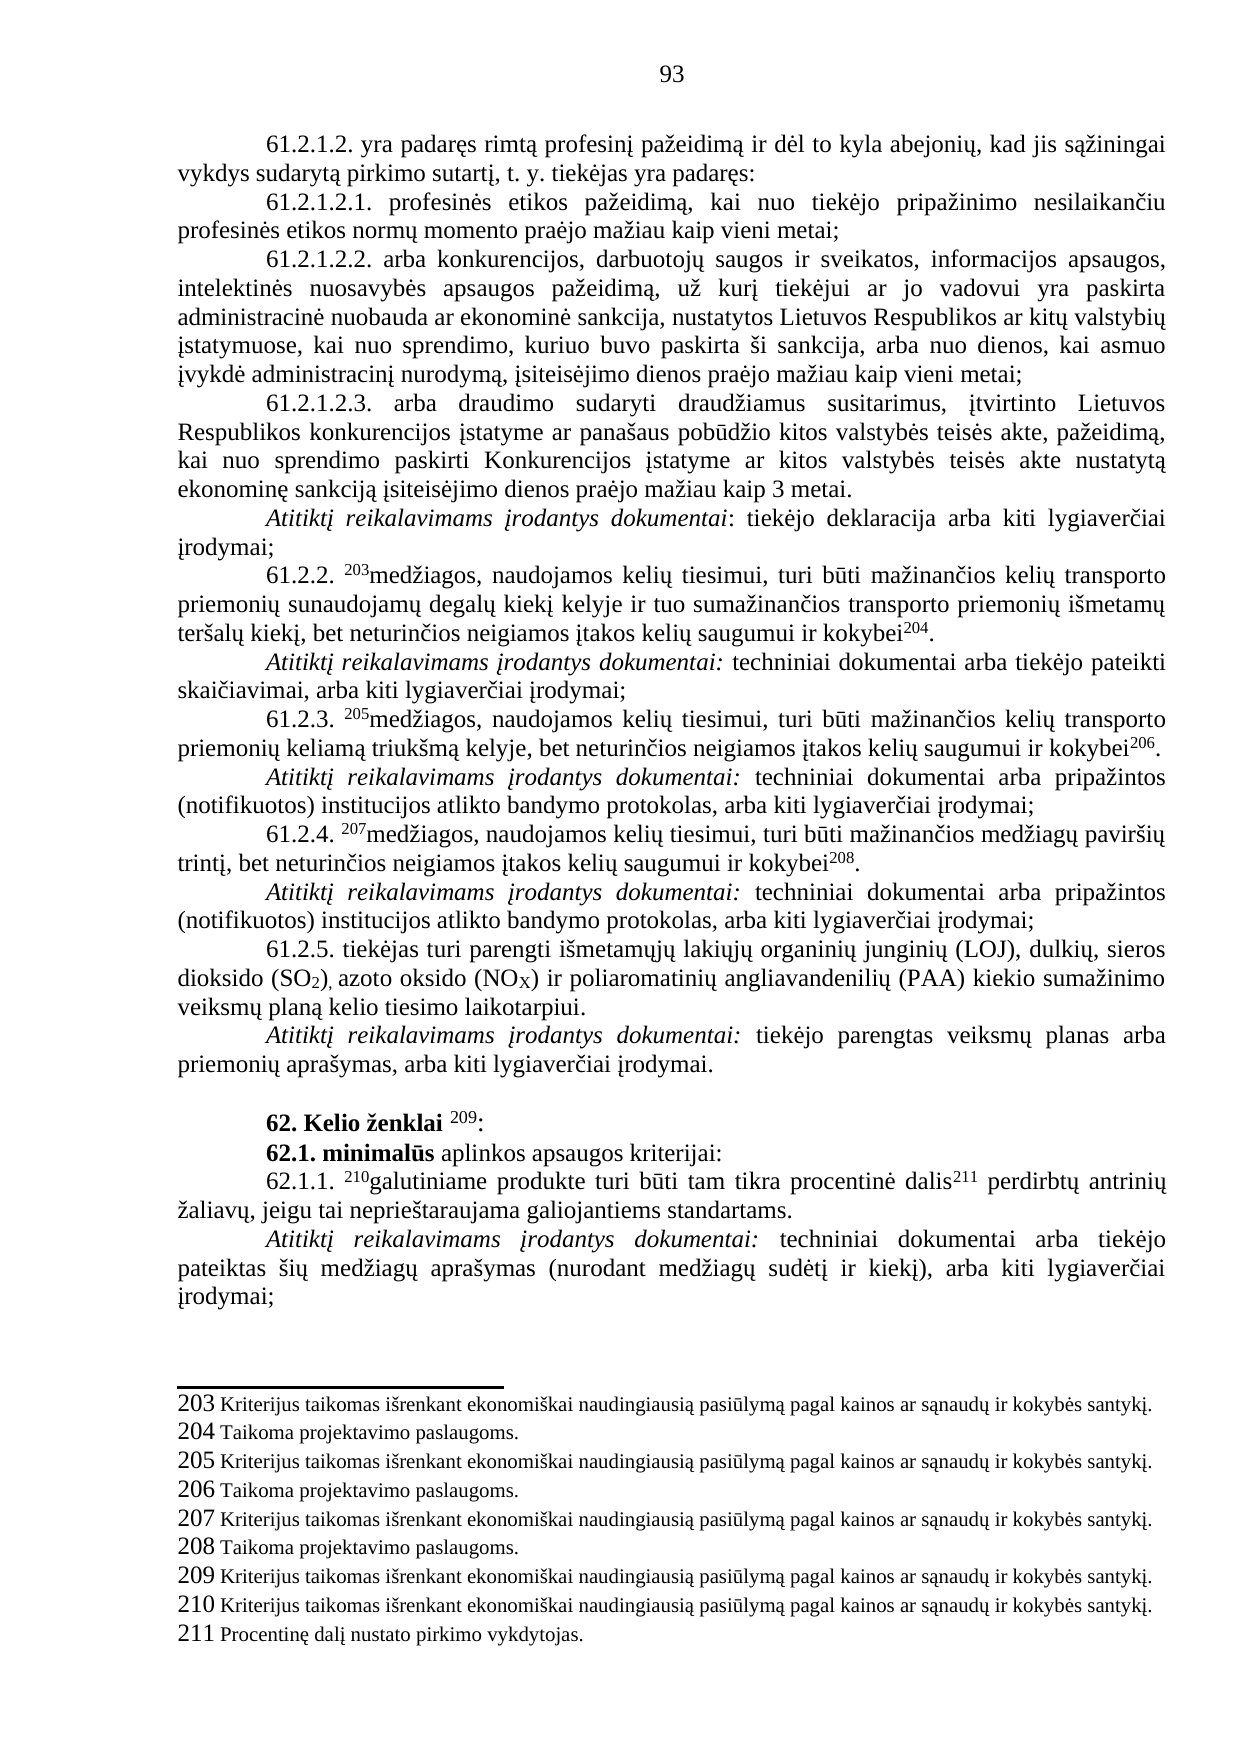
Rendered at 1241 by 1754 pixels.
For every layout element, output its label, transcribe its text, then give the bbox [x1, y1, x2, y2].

text 61.2.1.2.2. arba konkurencijos, darbuotojų saugos ir sveikatos, informacijos apsaugos, intelektinės nuosavybės apsaugos pažeidimą, už kurį tiekėjui ar jo vadovui yra paskirta administracinė nuobauda ar ekonominė sankcija, nustatytos Lietuvos Respublikos ar kitų valstybių įstatymuose, kai nuo sprendimo, kuriuo buvo paskirta ši sankcija, arba nuo dienos, kai asmuo įvykdė administracinį nurodymą, įsiteisėjimo dienos praėjo mažiau kaip vieni metai; [177, 244, 1166, 388]
text Taikoma projektavimo paslaugoms. [177, 1531, 1166, 1560]
text Atitiktį reikalavimams įrodantys dokumentai: techniniai dokumentai arba tiekėjo pateikti skaičiavimai, arba kiti lygiaverčiai įrodymai; [177, 647, 1166, 704]
text Procentinę dalį nustato pirkimo vykdytojas. [177, 1618, 1166, 1646]
text Atitiktį reikalavimams įrodantys dokumentai: techniniai dokumentai arba pripažintos (notifikuotos) institucijos atlikto bandymo protokolas, arba kiti lygiaverčiai įrodymai; [177, 877, 1166, 934]
text 62.1. minimalūs aplinkos apsaugos kriterijai: [177, 1138, 1166, 1166]
text Kriterijus taikomas išrenkant ekonomiškai naudingiausią pasiūlymą pagal kainos ar sąnaudų ir kokybės santykį. [177, 1589, 1166, 1618]
text Kriterijus taikomas išrenkant ekonomiškai naudingiausią pasiūlymą pagal kainos ar sąnaudų ir kokybės santykį. [177, 1560, 1166, 1589]
text Taikoma projektavimo paslaugoms. [177, 1416, 1166, 1445]
text Atitiktį reikalavimams įrodantys dokumentai: tiekėjo parengtas veiksmų planas arba priemonių aprašymas, arba kiti lygiaverčiai įrodymai. [177, 1020, 1166, 1078]
text 61.2.5. tiekėjas turi parengti išmetamųjų lakiųjų organinių junginių (LOJ), dulkių, sieros dioksido (SO2), azoto oksido (NOX) ir poliaromatinių angliavandenilių (PAA) kiekio sumažinimo veiksmų planą kelio tiesimo laikotarpiui. [177, 934, 1166, 1020]
text 61.2.4. medžiagos, naudojamos kelių tiesimui, turi būti mažinančios medžiagų paviršių trintį, bet neturinčios neigiamos įtakos kelių saugumui ir kokybei. [177, 819, 1166, 877]
text Kriterijus taikomas išrenkant ekonomiškai naudingiausią pasiūlymą pagal kainos ar sąnaudų ir kokybės santykį. [177, 1445, 1166, 1474]
text Atitiktį reikalavimams įrodantys dokumentai: techniniai dokumentai arba tiekėjo pateiktas šių medžiagų aprašymas (nurodant medžiagų sudėtį ir kiekį), arba kiti lygiaverčiai įrodymai; [177, 1224, 1166, 1310]
text 61.2.1.2. yra padaręs rimtą profesinį pažeidimą ir dėl to kyla abejonių, kad jis sąžiningai vykdys sudarytą pirkimo sutartį, t. y. tiekėjas yra padaręs: [177, 129, 1166, 187]
text Kriterijus taikomas išrenkant ekonomiškai naudingiausią pasiūlymą pagal kainos ar sąnaudų ir kokybės santykį. [177, 1388, 1166, 1416]
text 61.2.2. medžiagos, naudojamos kelių tiesimui, turi būti mažinančios kelių transporto priemonių sunaudojamų degalų kiekį kelyje ir tuo sumažinančios transporto priemonių išmetamų teršalų kiekį, bet neturinčios neigiamos įtakos kelių saugumui ir kokybei. [177, 560, 1166, 647]
text 62.1.1. galutiniame produkte turi būti tam tikra procentinė dalis perdirbtų antrinių žaliavų, jeigu tai neprieštaraujama galiojantiems standartams. [177, 1166, 1166, 1224]
text Taikoma projektavimo paslaugoms. [177, 1474, 1166, 1503]
text Atitiktį reikalavimams įrodantys dokumentai: tiekėjo deklaracija arba kiti lygiaverčiai įrodymai; [177, 503, 1166, 560]
subtitle 62. Kelio ženklai : [177, 1107, 1166, 1138]
text 61.2.1.2.1. profesinės etikos pažeidimą, kai nuo tiekėjo pripažinimo nesilaikančiu profesinės etikos normų momento praėjo mažiau kaip vieni metai; [177, 187, 1166, 244]
text 61.2.1.2.3. arba draudimo sudaryti draudžiamus susitarimus, įtvirtinto Lietuvos Respublikos konkurencijos įstatyme ar panašaus pobūdžio kitos valstybės teisės akte, pažeidimą, kai nuo sprendimo paskirti Konkurencijos įstatyme ar kitos valstybės teisės akte nustatytą ekonominę sankciją įsiteisėjimo dienos praėjo mažiau kaip 3 metai. [177, 388, 1166, 503]
text 61.2.3. medžiagos, naudojamos kelių tiesimui, turi būti mažinančios kelių transporto priemonių keliamą triukšmą kelyje, bet neturinčios neigiamos įtakos kelių saugumui ir kokybei. [177, 704, 1166, 762]
text Kriterijus taikomas išrenkant ekonomiškai naudingiausią pasiūlymą pagal kainos ar sąnaudų ir kokybės santykį. [177, 1503, 1166, 1531]
text Atitiktį reikalavimams įrodantys dokumentai: techniniai dokumentai arba pripažintos (notifikuotos) institucijos atlikto bandymo protokolas, arba kiti lygiaverčiai įrodymai; [177, 762, 1166, 819]
